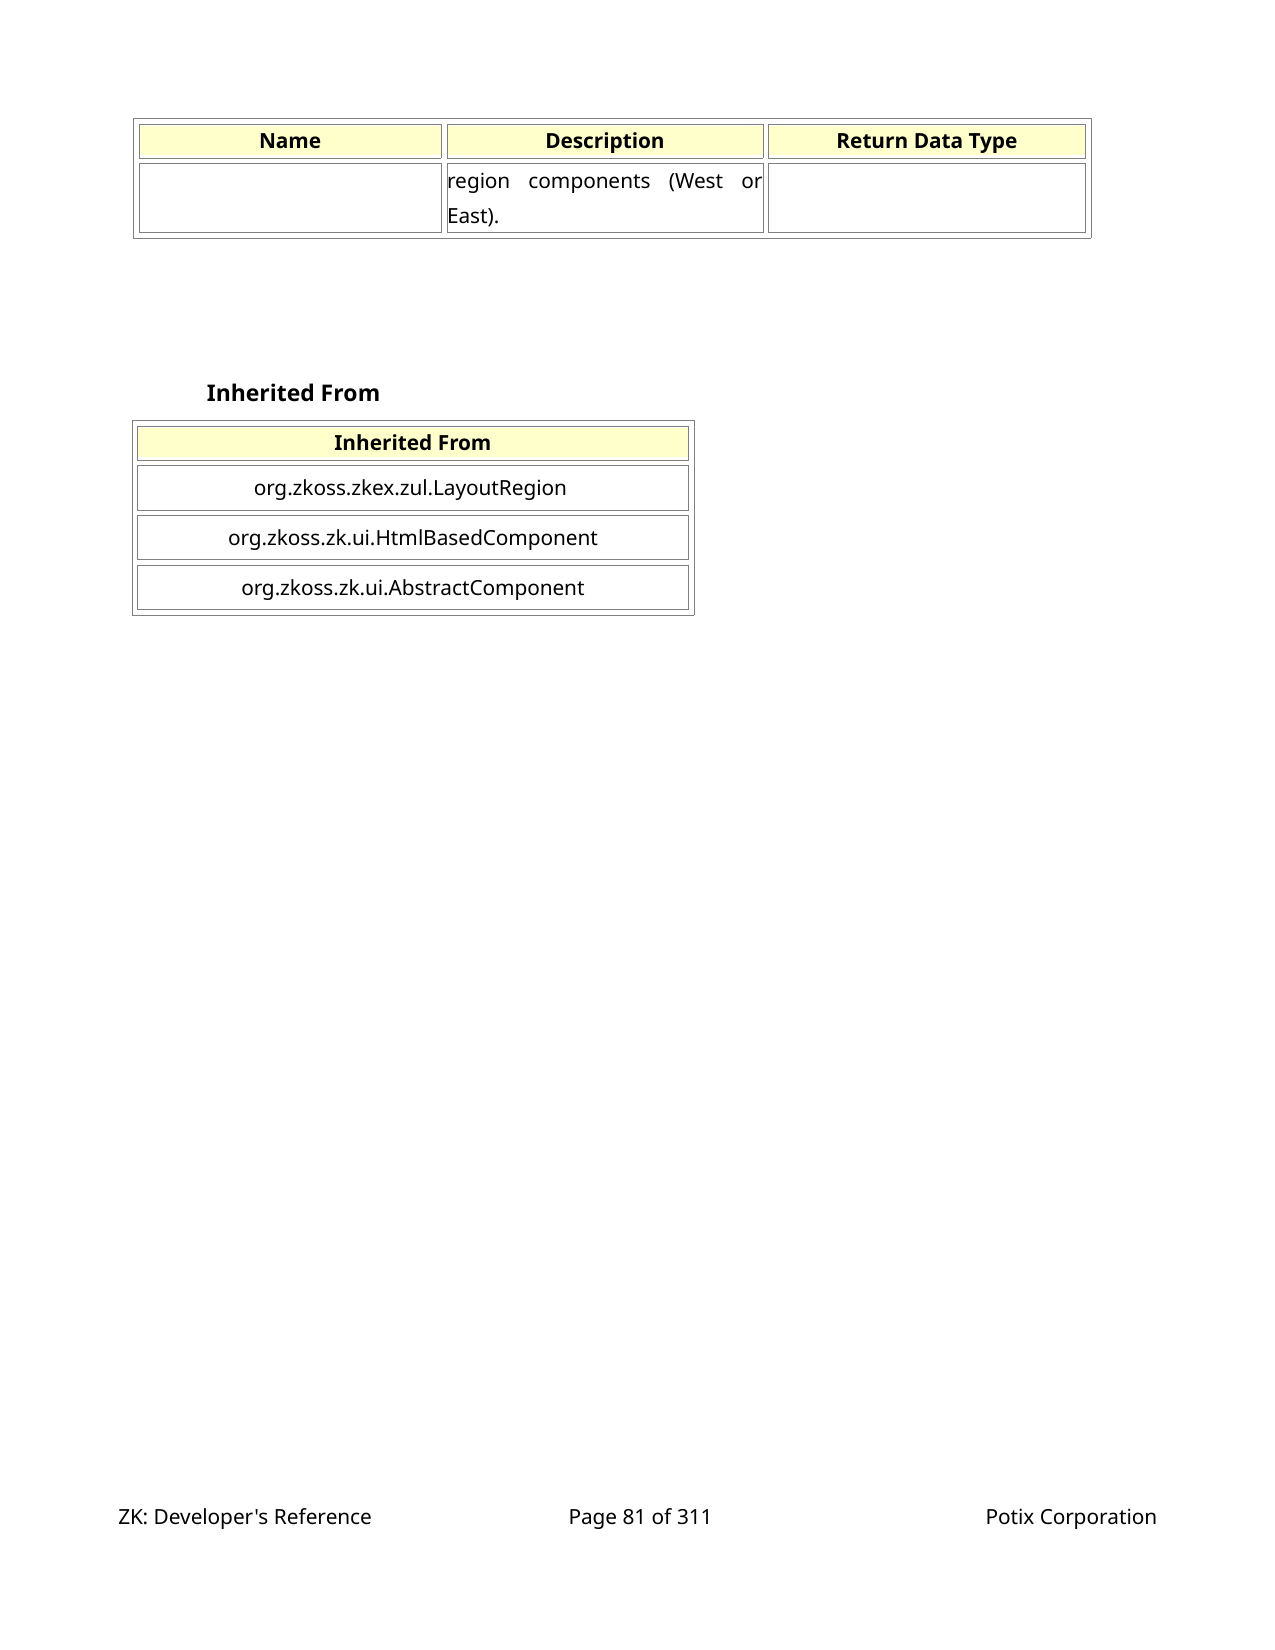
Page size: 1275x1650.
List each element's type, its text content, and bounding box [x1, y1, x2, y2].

table_cell [766, 158, 1088, 232]
table_header Inherited From [134, 421, 691, 460]
table_cell org.zkoss.zk.ui.AbstractComponent [134, 559, 691, 609]
table_cell org.zkoss.zk.ui.HtmlBasedComponent [134, 510, 691, 559]
table_header Name [136, 119, 444, 158]
subtitle Inherited From [207, 376, 1157, 408]
table_header Return Data Type [766, 119, 1088, 158]
table_cell org.zkoss.zkex.zul.LayoutRegion [134, 460, 691, 509]
table_cell [136, 158, 444, 232]
table_header Description [444, 119, 766, 158]
table_cell region components (West or East). [444, 158, 766, 232]
